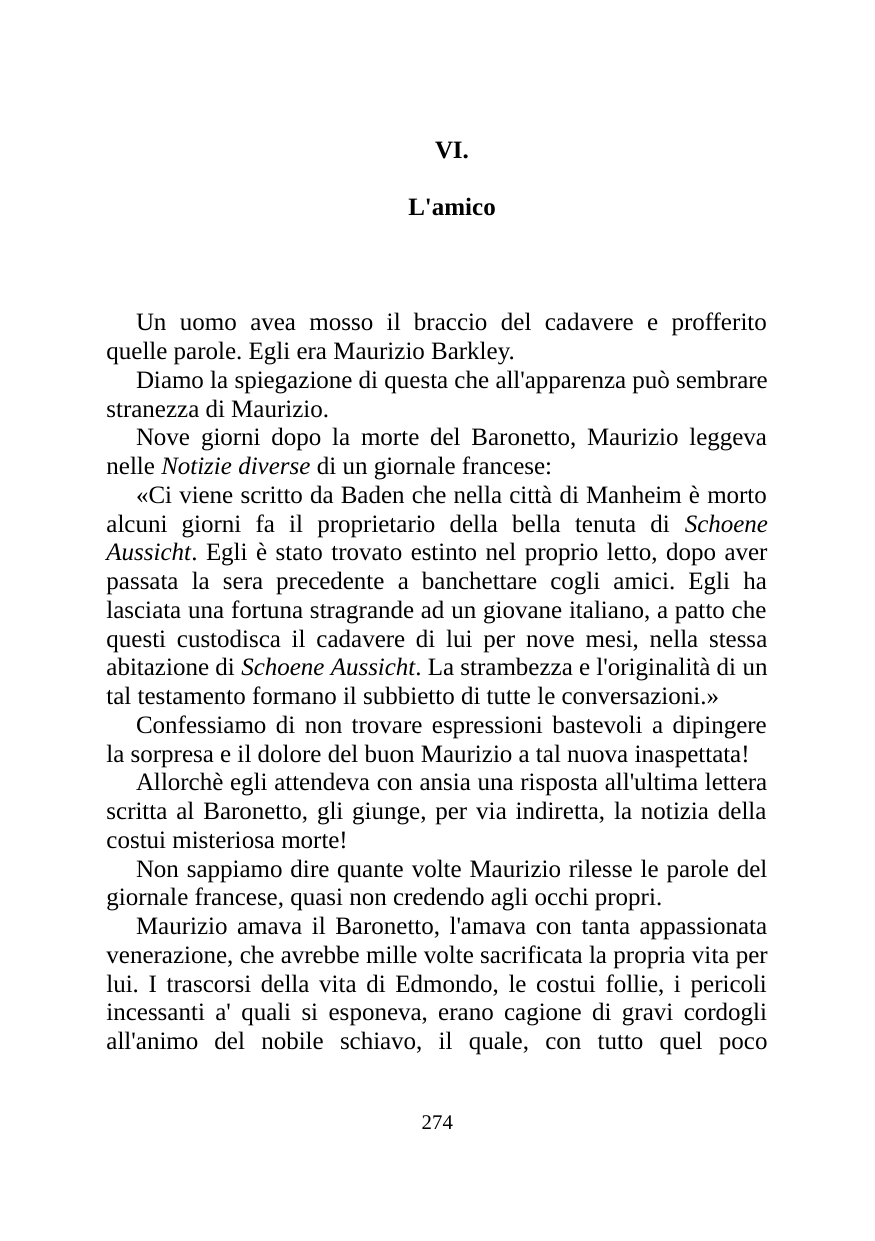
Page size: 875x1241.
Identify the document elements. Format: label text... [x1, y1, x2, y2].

text L'amico [106, 192, 768, 221]
text Maurizio amava il Baronetto, l'amava con tanta appassionata venerazione, che avrebbe mille volte sacrificata la propria vita per lui. I trascorsi della vita di Edmondo, le costui follie, i pericoli incessanti a' quali si esponeva, erano cagione di gravi cordogli all'animo del nobile schiavo, il quale, con tutto quel poco [106, 911, 768, 1055]
text Un uomo avea mosso il braccio del cadavere e profferito quelle parole. Egli era Maurizio Barkley. [106, 307, 768, 365]
text «Ci viene scritto da Baden che nella città di Manheim è morto alcuni giorni fa il proprietario della bella tenuta di Schoene Aussicht. Egli è stato trovato estinto nel proprio letto, dopo aver passata la sera precedente a banchettare cogli amici. Egli ha lasciata una fortuna stragrande ad un giovane italiano, a patto che questi custodisca il cadavere di lui per nove mesi, nella stessa abitazione di Schoene Aussicht. La strambezza e l'originalità di un tal testamento formano il subbietto di tutte le conversazioni.» [106, 480, 768, 710]
text Diamo la spiegazione di questa che all'apparenza può sembrare stranezza di Maurizio. [106, 365, 768, 422]
text Non sappiamo dire quante volte Maurizio rilesse le parole del giornale francese, quasi non credendo agli occhi propri. [106, 854, 768, 911]
text Nove giorni dopo la morte del Baronetto, Maurizio leggeva nelle Notizie diverse di un giornale francese: [106, 422, 768, 480]
text Allorchè egli attendeva con ansia una risposta all'ultima lettera scritta al Baronetto, gli giunge, per via indiretta, la notizia della costui misteriosa morte! [106, 767, 768, 854]
text Confessiamo di non trovare espressioni bastevoli a dipingere la sorpresa e il dolore del buon Maurizio a tal nuova inaspettata! [106, 710, 768, 767]
text VI. [106, 135, 768, 164]
